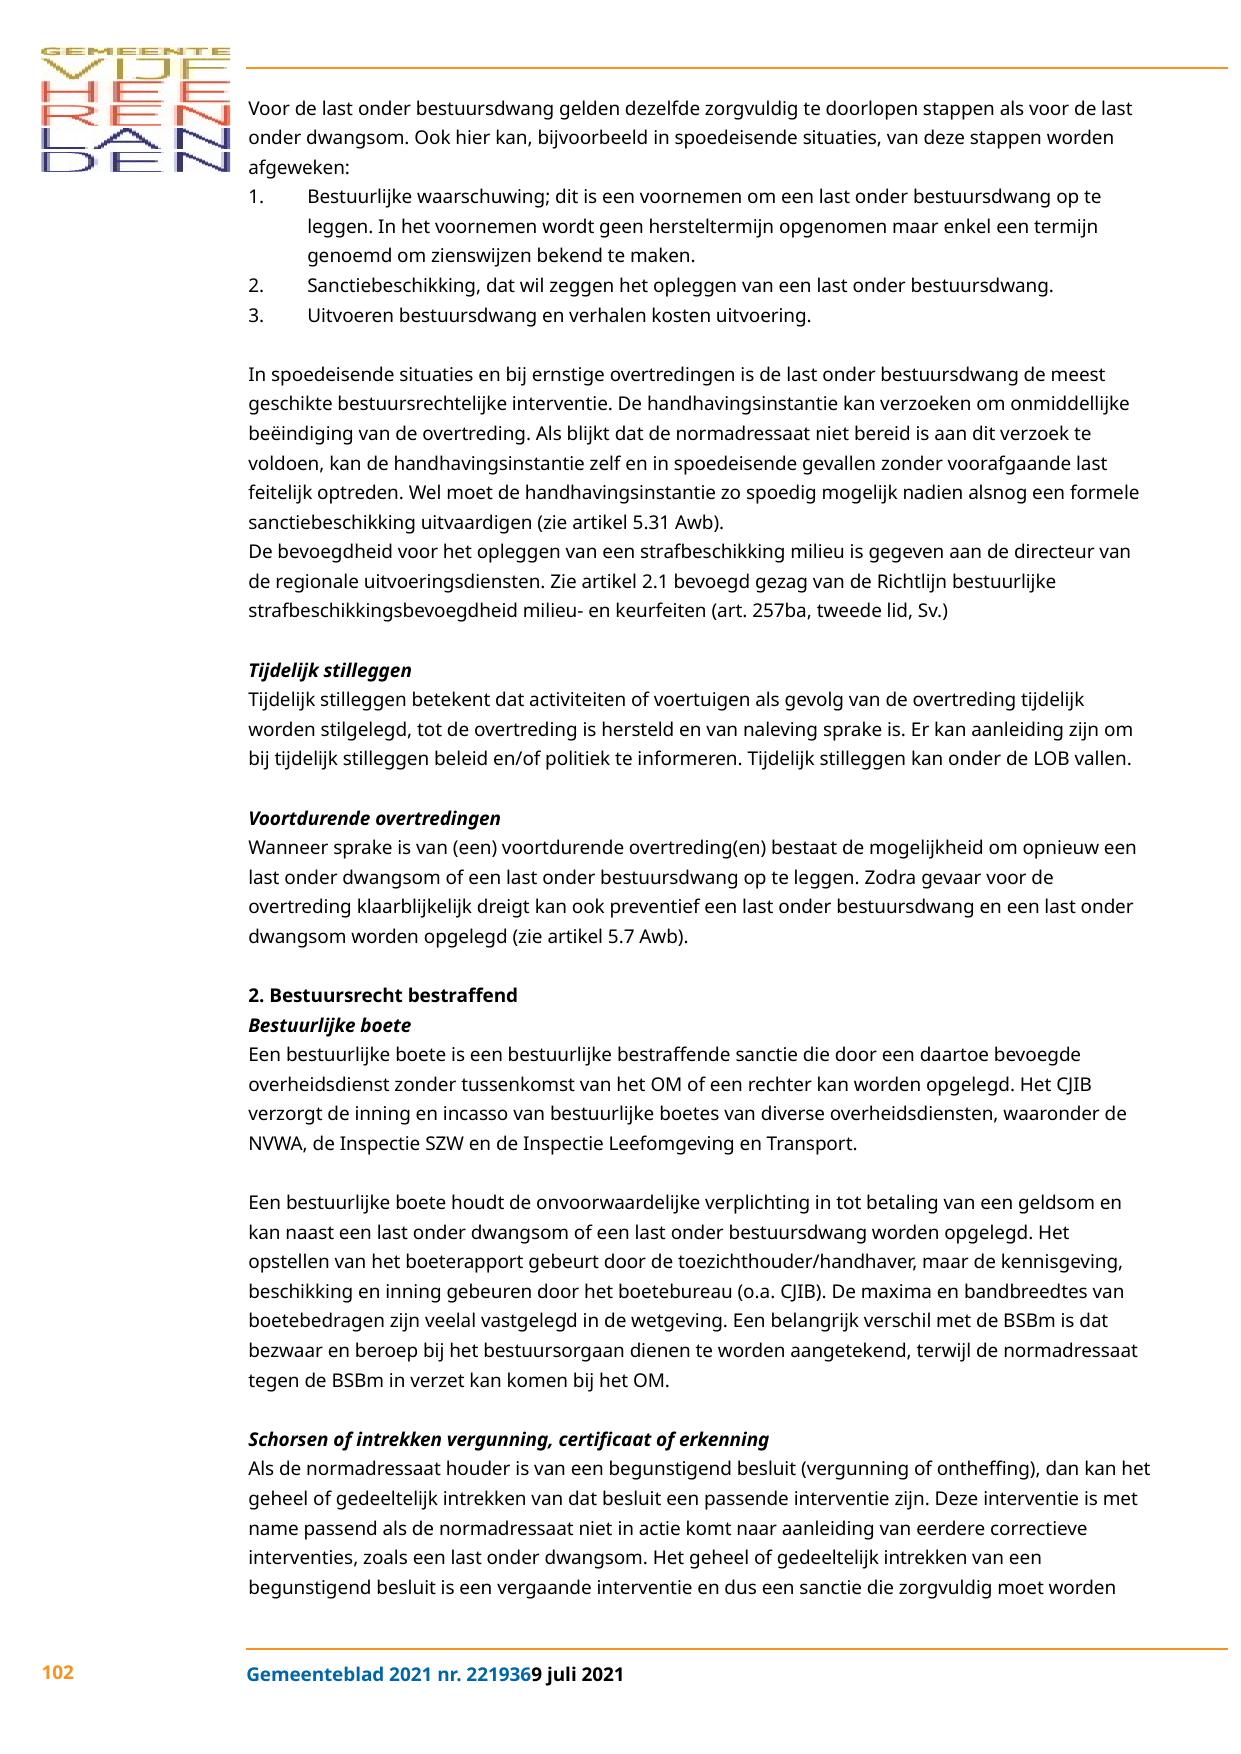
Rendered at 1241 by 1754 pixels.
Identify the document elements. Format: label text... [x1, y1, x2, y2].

text In spoedeisende situaties en bij ernstige overtredingen is de last onder bestuursdwang de meest geschikte bestuursrechtelijke interventie. De handhavingsinstantie kan verzoeken om onmiddellijke beëindiging van de overtreding. Als blijkt dat de normadressaat niet bereid is aan dit verzoek te voldoen, kan de handhavingsinstantie zelf en in spoedeisende gevallen zonder voorafgaande last feitelijk optreden. Wel moet de handhavingsinstantie zo spoedig mogelijk nadien alsnog een formele sanctiebeschikking uitvaardigen (zie artikel 5.31 Awb). [248, 361, 1152, 535]
text Schorsen of intrekken vergunning, certificaat of erkenning [248, 1426, 1152, 1452]
list Bestuurlijke waarschuwing; dit is een voornemen om een last onder bestuursdwang op te leggen. In het voornemen wordt geen hersteltermijn opgenomen maar enkel een termijn genoemd om zienswijzen bekend te maken. [248, 183, 1152, 268]
text Tijdelijk stilleggen betekent dat activiteiten of voertuigen als gevolg van de overtreding tijdelijk worden stilgelegd, tot de overtreding is hersteld en van naleving sprake is. Er kan aanleiding zijn om bij tijdelijk stilleggen beleid en/of politiek te informeren. Tijdelijk stilleggen kan onder de LOB vallen. [248, 686, 1152, 771]
text Een bestuurlijke boete houdt de onvoorwaardelijke verplichting in tot betaling van een geldsom en kan naast een last onder dwangsom of een last onder bestuursdwang worden opgelegd. Het opstellen van het boeterapport gebeurt door de toezichthouder/handhaver, maar de kennisgeving, beschikking en inning gebeuren door het boetebureau (o.a. CJIB). De maxima en bandbreedtes van boetebedragen zijn veelal vastgelegd in de wetgeving. Een belangrijk verschil met de BSBm is dat bezwaar en beroep bij het bestuursorgaan dienen te worden aangetekend, terwijl de normadressaat tegen de BSBm in verzet kan komen bij het OM. [248, 1189, 1152, 1393]
list Sanctiebeschikking, dat wil zeggen het opleggen van een last onder bestuursdwang. [248, 272, 1152, 298]
text Voor de last onder bestuursdwang gelden dezelfde zorgvuldig te doorlopen stappen als voor de last onder dwangsom. Ook hier kan, bijvoorbeeld in spoedeisende situaties, van deze stappen worden afgeweken: [248, 95, 1152, 180]
text Tijdelijk stilleggen [248, 657, 1152, 683]
text Wanneer sprake is van (een) voortdurende overtreding(en) bestaat de mogelijkheid om opnieuw een last onder dwangsom of een last onder bestuursdwang op te leggen. Zodra gevaar voor de overtreding klaarblijkelijk dreigt kan ook preventief een last onder bestuursdwang en een last onder dwangsom worden opgelegd (zie artikel 5.7 Awb). [248, 834, 1152, 949]
text De bevoegdheid voor het opleggen van een strafbeschikking milieu is gegeven aan de directeur van de regionale uitvoeringsdiensten. Zie artikel 2.1 bevoegd gezag van de Richtlijn bestuurlijke strafbeschikkingsbevoegdheid milieu- en keurfeiten (art. 257ba, tweede lid, Sv.) [248, 538, 1152, 623]
list Uitvoeren bestuursdwang en verhalen kosten uitvoering. [248, 302, 1152, 328]
text Een bestuurlijke boete is een bestuurlijke bestraffende sanctie die door een daartoe bevoegde overheidsdienst zonder tussenkomst van het OM of een rechter kan worden opgelegd. Het CJIB verzorgt de inning en incasso van bestuurlijke boetes van diverse overheidsdiensten, waaronder de NVWA, de Inspectie SZW en de Inspectie Leefomgeving en Transport. [248, 1041, 1152, 1156]
text 2. Bestuursrecht bestraffend [248, 982, 1152, 1008]
text Bestuurlijke boete [248, 1012, 1152, 1038]
text Voortdurende overtredingen [248, 805, 1152, 831]
picture [41, 47, 231, 172]
text Als de normadressaat houder is van een begunstigend besluit (vergunning of ontheffing), dan kan het geheel of gedeeltelijk intrekken van dat besluit een passende interventie zijn. Deze interventie is met name passend als de normadressaat niet in actie komt naar aanleiding van eerdere correctieve interventies, zoals een last onder dwangsom. Het geheel of gedeeltelijk intrekken van een begunstigend besluit is een vergaande interventie en dus een sanctie die zorgvuldig moet worden [248, 1456, 1152, 1600]
